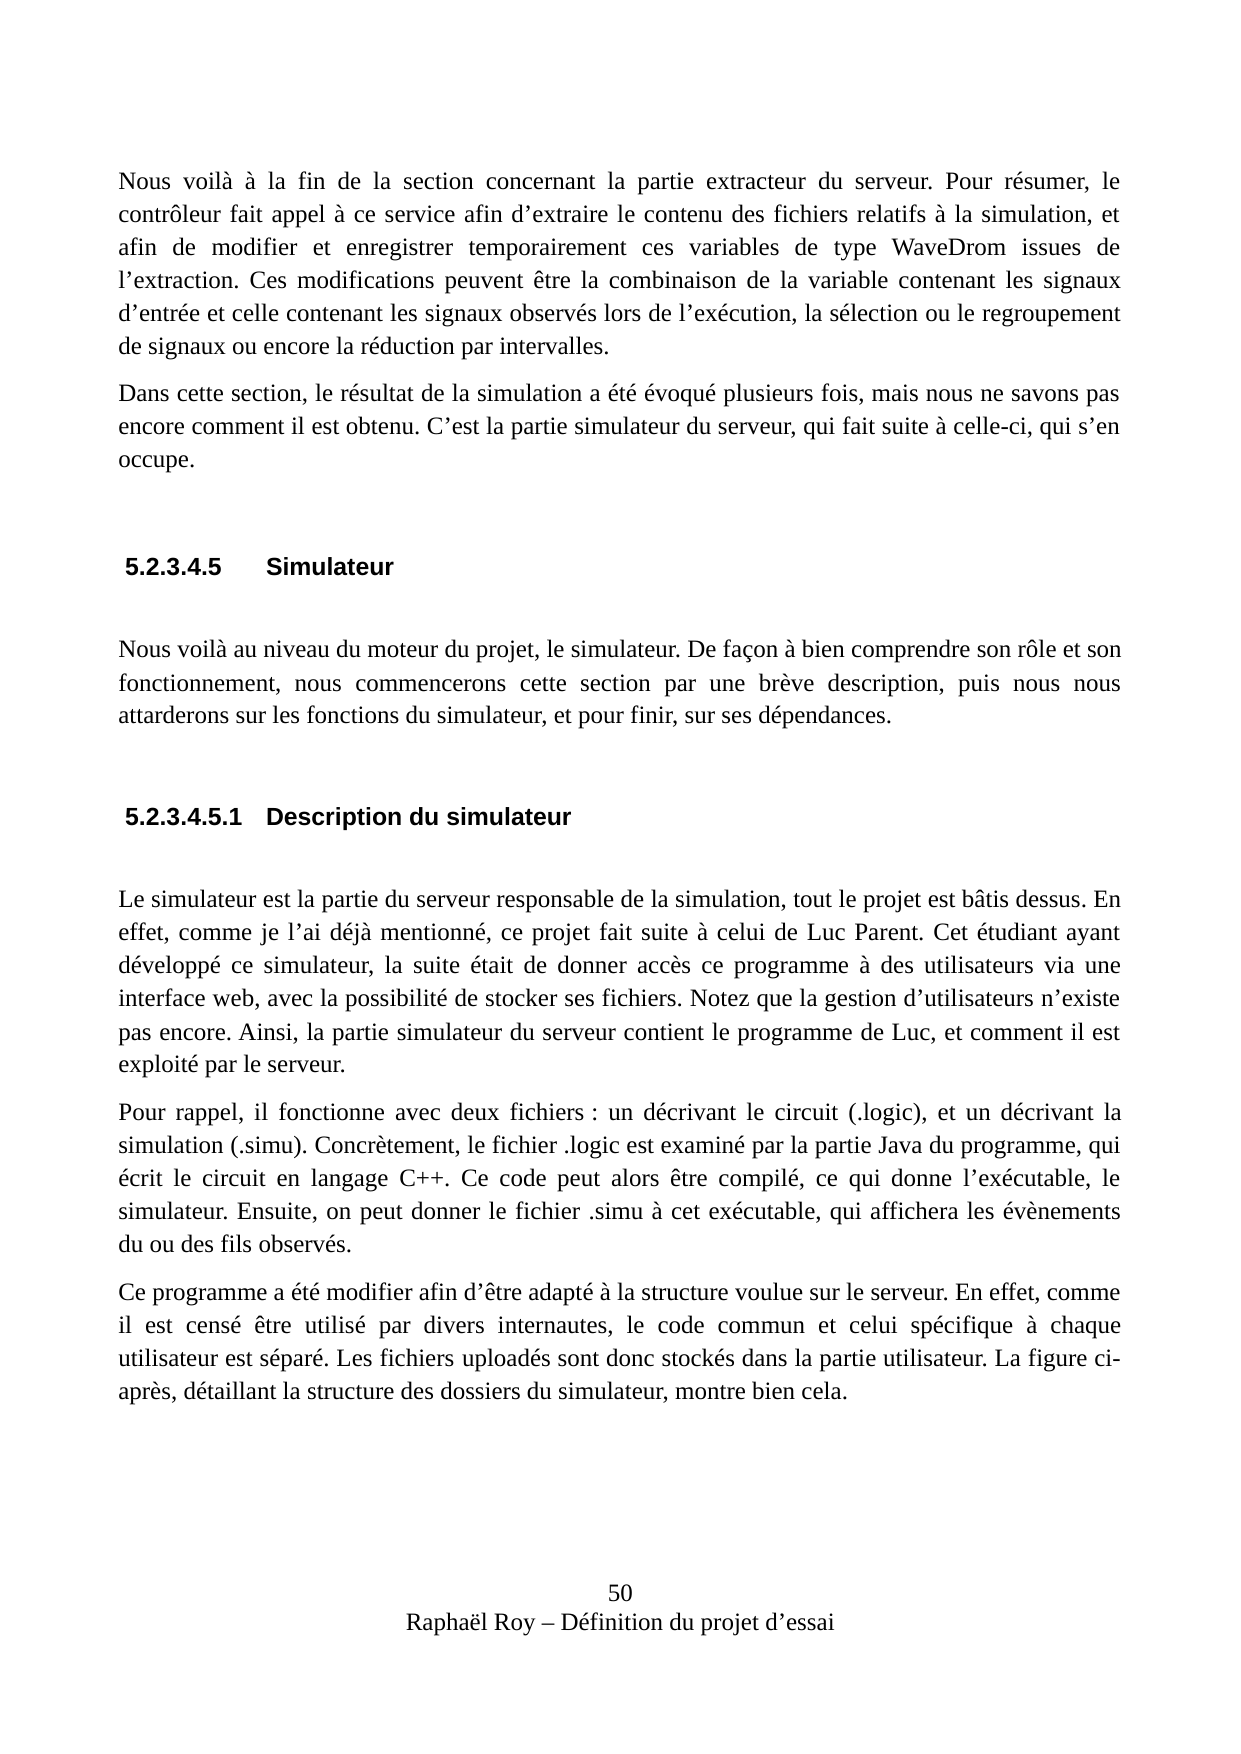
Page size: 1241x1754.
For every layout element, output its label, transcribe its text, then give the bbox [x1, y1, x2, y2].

subtitle Simulateur [118, 552, 1122, 581]
subtitle Description du simulateur [118, 802, 1122, 831]
text Pour rappel, il fonctionne avec deux fichiers : un décrivant le circuit (.logic), et un décrivant la simulation (.simu). Concrètement, le fichier .logic est examiné par la partie Java du programme, qui écrit le circuit en langage C++. Ce code peut alors être compilé, ce qui donne l’exécutable, le simulateur. Ensuite, on peut donner le fichier .simu à cet exécutable, qui affichera les évènements du ou des fils observés. [118, 1097, 1122, 1258]
text Ce programme a été modifier afin d’être adapté à la structure voulue sur le serveur. En effet, comme il est censé être utilisé par divers internautes, le code commun et celui spécifique à chaque utilisateur est séparé. Les fichiers uploadés sont donc stockés dans la partie utilisateur. La figure ci-après, détaillant la structure des dossiers du simulateur, montre bien cela. [118, 1277, 1122, 1405]
text Dans cette section, le résultat de la simulation a été évoqué plusieurs fois, mais nous ne savons pas encore comment il est obtenu. C’est la partie simulateur du serveur, qui fait suite à celle-ci, qui s’en occupe. [118, 378, 1122, 473]
text Nous voilà à la fin de la section concernant la partie extracteur du serveur. Pour résumer, le contrôleur fait appel à ce service afin d’extraire le contenu des fichiers relatifs à la simulation, et afin de modifier et enregistrer temporairement ces variables de type WaveDrom issues de l’extraction. Ces modifications peuvent être la combinaison de la variable contenant les signaux d’entrée et celle contenant les signaux observés lors de l’exécution, la sélection ou le regroupement de signaux ou encore la réduction par intervalles. [118, 166, 1122, 359]
text Le simulateur est la partie du serveur responsable de la simulation, tout le projet est bâtis dessus. En effet, comme je l’ai déjà mentionné, ce projet fait suite à celui de Luc Parent. Cet étudiant ayant développé ce simulateur, la suite était de donner accès ce programme à des utilisateurs via une interface web, avec la possibilité de stocker ses fichiers. Notez que la gestion d’utilisateurs n’existe pas encore. Ainsi, la partie simulateur du serveur contient le programme de Luc, et comment il est exploité par le serveur. [118, 884, 1122, 1078]
text Nous voilà au niveau du moteur du projet, le simulateur. De façon à bien comprendre son rôle et son fonctionnement, nous commencerons cette section par une brève description, puis nous nous attarderons sur les fonctions du simulateur, et pour finir, sur ses dépendances. [118, 634, 1122, 729]
